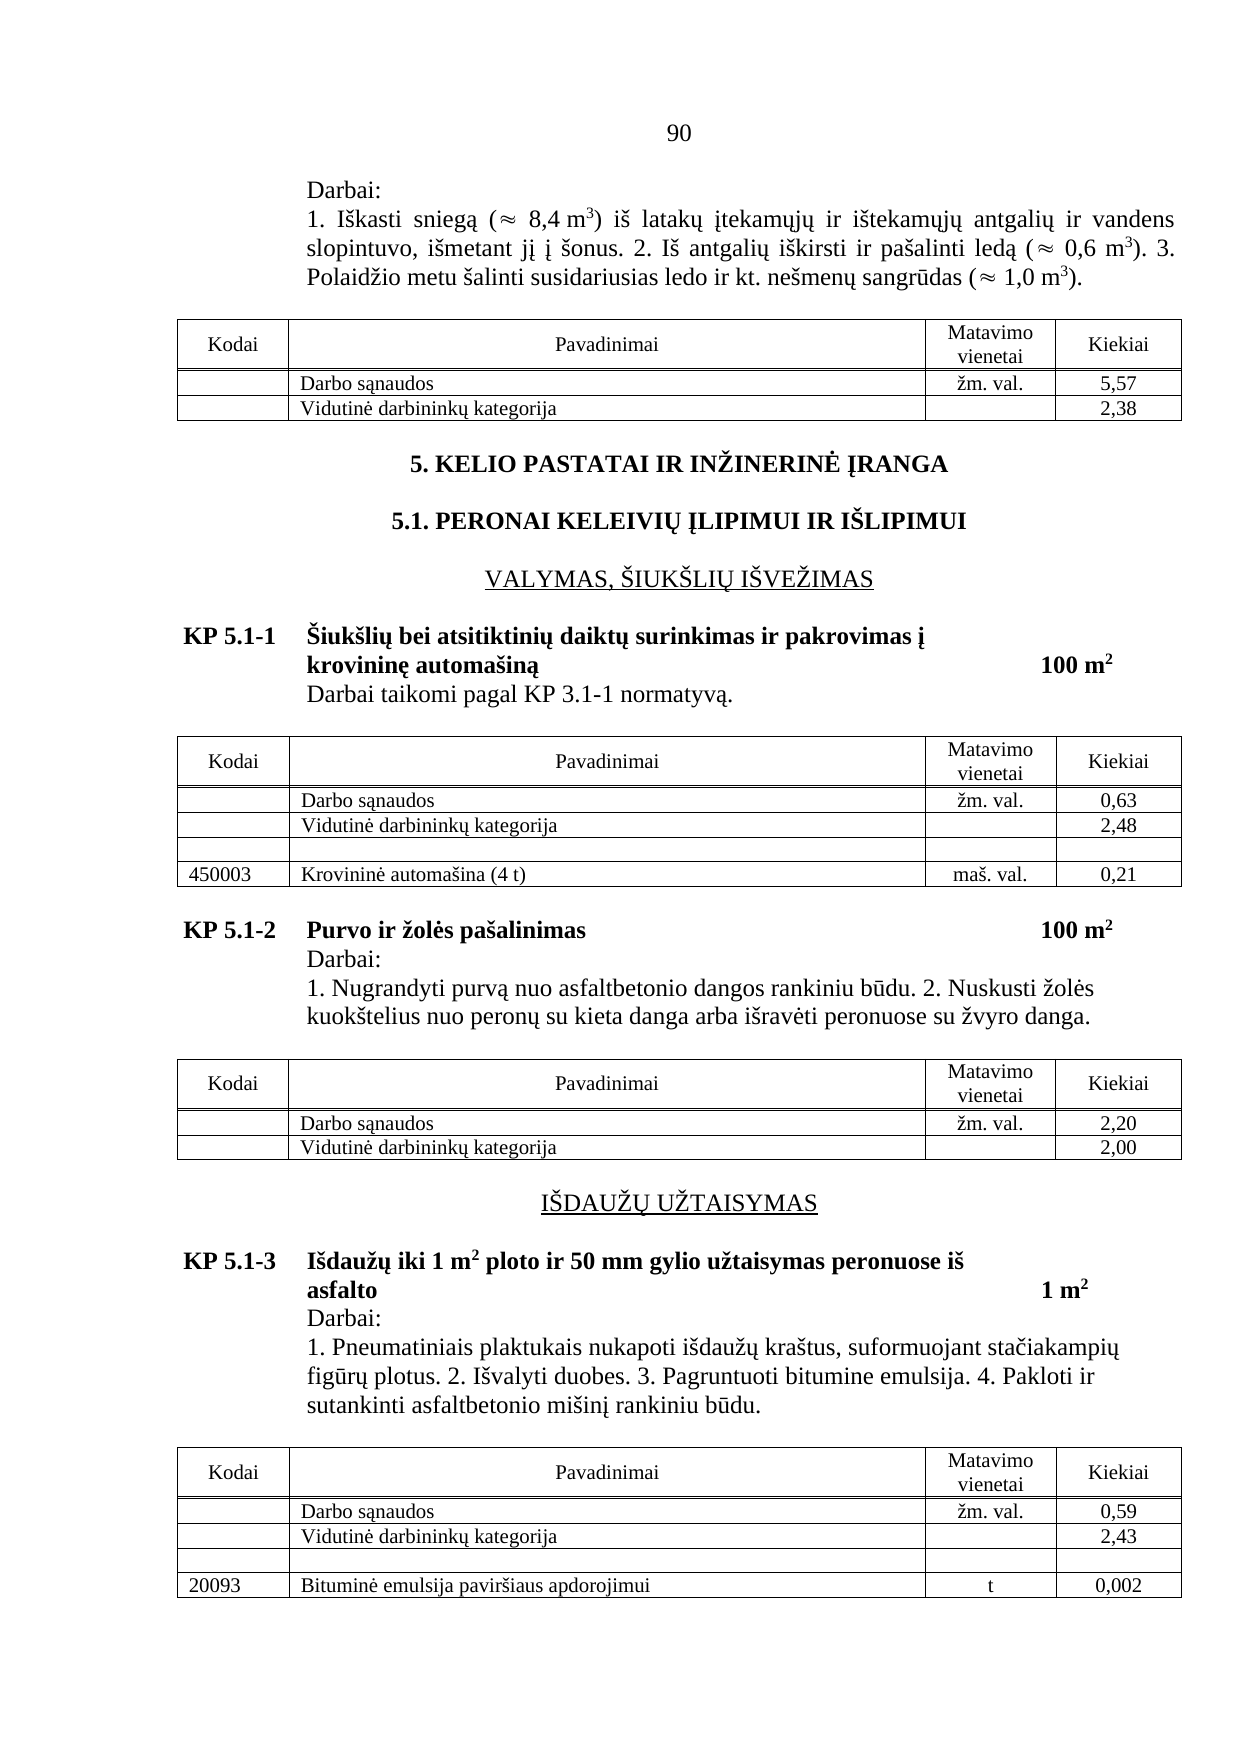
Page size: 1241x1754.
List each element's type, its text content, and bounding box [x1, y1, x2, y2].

table_header Pavadinimai [290, 1448, 925, 1496]
text 5. KELIO PASTATAI IR INŽINERINĖ ĮRANGA [177, 449, 1181, 477]
table_cell [178, 838, 289, 861]
table_cell 0,21 [1057, 862, 1181, 886]
text IŠDAUŽŲ UŽTAISYMAS [177, 1188, 1181, 1217]
table_cell Darbai: 1. Pneumatiniais plaktukais nukapoti išdaužų kraštus, suformuojant stačiakampių figūrų plotus. 2. Išvalyti duobes. 3. Pagruntuoti bitumine emulsija. 4. Pakloti ir sutankinti asfaltbetonio mišinį rankiniu būdu. [301, 1304, 1181, 1418]
table_cell Darbai taikomi pagal KP 3.1-1 normatyvą. [301, 679, 1181, 707]
table_header 1 m2 [996, 1246, 1181, 1303]
table_cell 2,43 [1057, 1524, 1181, 1548]
table_cell Krovininė automašina (4 t) [290, 862, 925, 886]
table_cell 450003 [178, 862, 289, 886]
table_cell Vidutinė darbininkų kategorija [290, 1524, 925, 1548]
table_cell 5,57 [1056, 371, 1181, 395]
table_cell [178, 371, 288, 395]
table_cell žm. val. [926, 1499, 1056, 1523]
table_cell [178, 813, 289, 837]
table_cell [178, 1136, 288, 1159]
table_header Šiukšlių bei atsitiktinių daiktų surinkimas ir pakrovimas į krovininę automašiną [301, 621, 996, 679]
table_header Matavimo vienetai [926, 737, 1056, 785]
table_header Kodai [178, 320, 288, 368]
table_cell 0,59 [1057, 1499, 1181, 1523]
table_header KP 5.1-3 [177, 1246, 301, 1303]
table_cell [926, 813, 1056, 837]
table_cell 2,38 [1056, 396, 1181, 419]
table_header Kiekiai [1057, 737, 1181, 785]
table_cell [178, 396, 288, 419]
table_cell 2,20 [1056, 1111, 1181, 1135]
table_header Kodai [178, 737, 289, 785]
table_cell Darbo sąnaudos [289, 1111, 925, 1135]
table_header Pavadinimai [290, 737, 925, 785]
text 5.1. PERONAI KELEIVIŲ ĮLIPIMUI IR IŠLIPIMUI [177, 506, 1181, 535]
table_cell [178, 1499, 289, 1523]
table_cell t [926, 1573, 1056, 1597]
table_cell 2,48 [1057, 813, 1181, 837]
table_cell Darbai: 1. Iškasti sniegą ( 8,4 m3) iš latakų įtekamųjų ir ištekamųjų antgalių ir vandens slopintuvo, išmetant jį į šonus. 2. Iš antgalių iškirsti ir pašalinti ledą ( 0,6 m3). 3. Polaidžio metu šalinti susidariusias ledo ir kt. nešmenų sangrūdas ( 1,0 m3). [301, 175, 1181, 290]
table_cell [178, 1549, 289, 1572]
table_cell Darbo sąnaudos [289, 371, 925, 395]
table_header Purvo ir žolės pašalinimas [301, 915, 996, 944]
table_header Pavadinimai [289, 1060, 925, 1107]
table_cell 20093 [178, 1573, 289, 1597]
table_cell [177, 1304, 301, 1418]
table_cell Darbo sąnaudos [290, 788, 925, 812]
table_header Kiekiai [1056, 320, 1181, 368]
table_header Matavimo vienetai [926, 1060, 1055, 1107]
table_cell Vidutinė darbininkų kategorija [290, 813, 925, 837]
table_cell [177, 175, 301, 290]
table_cell Vidutinė darbininkų kategorija [289, 1136, 925, 1159]
table_header Pavadinimai [289, 320, 925, 368]
table_cell Vidutinė darbininkų kategorija [289, 396, 925, 419]
table_header 100 m2 [996, 915, 1181, 944]
table_header 100 m2 [996, 621, 1181, 679]
text VALYMAS, ŠIUKŠLIŲ IŠVEŽIMAS [177, 564, 1181, 592]
table_cell [1057, 1549, 1181, 1572]
table_cell maš. val. [926, 862, 1056, 886]
table_header Kiekiai [1056, 1060, 1181, 1107]
table_cell Darbai: 1. Nugrandyti purvą nuo asfaltbetonio dangos rankiniu būdu. 2. Nuskusti žolės kuokštelius nuo peronų su kieta danga arba išravėti peronuose su žvyro danga. [301, 944, 1181, 1030]
table_cell [177, 679, 301, 707]
table_cell Bituminė emulsija paviršiaus apdorojimui [290, 1573, 925, 1597]
table_cell [178, 788, 289, 812]
table_cell [290, 1549, 925, 1572]
table_header KP 5.1-2 [177, 915, 301, 944]
table_cell 0,63 [1057, 788, 1181, 812]
table_cell žm. val. [926, 371, 1055, 395]
table_cell [926, 396, 1055, 419]
table_cell [290, 838, 925, 861]
table_header Matavimo vienetai [926, 1448, 1056, 1496]
table_cell [177, 944, 301, 1030]
table_cell [926, 1549, 1056, 1572]
table_header Išdaužų iki 1 m2 ploto ir 50 mm gylio užtaisymas peronuose iš asfalto [301, 1246, 996, 1303]
table_cell [926, 1524, 1056, 1548]
table_cell 2,00 [1056, 1136, 1181, 1159]
table_cell [1057, 838, 1181, 861]
table_header Kodai [178, 1448, 289, 1496]
table_header Kiekiai [1057, 1448, 1181, 1496]
table_cell [178, 1111, 288, 1135]
table_cell 0,002 [1057, 1573, 1181, 1597]
table_cell Darbo sąnaudos [290, 1499, 925, 1523]
table_cell [926, 838, 1056, 861]
table_header Matavimo vienetai [926, 320, 1055, 368]
table_header KP 5.1-1 [177, 621, 301, 679]
table_header Kodai [178, 1060, 288, 1107]
table_cell [178, 1524, 289, 1548]
table_cell žm. val. [926, 788, 1056, 812]
table_cell [926, 1136, 1055, 1159]
table_cell žm. val. [926, 1111, 1055, 1135]
